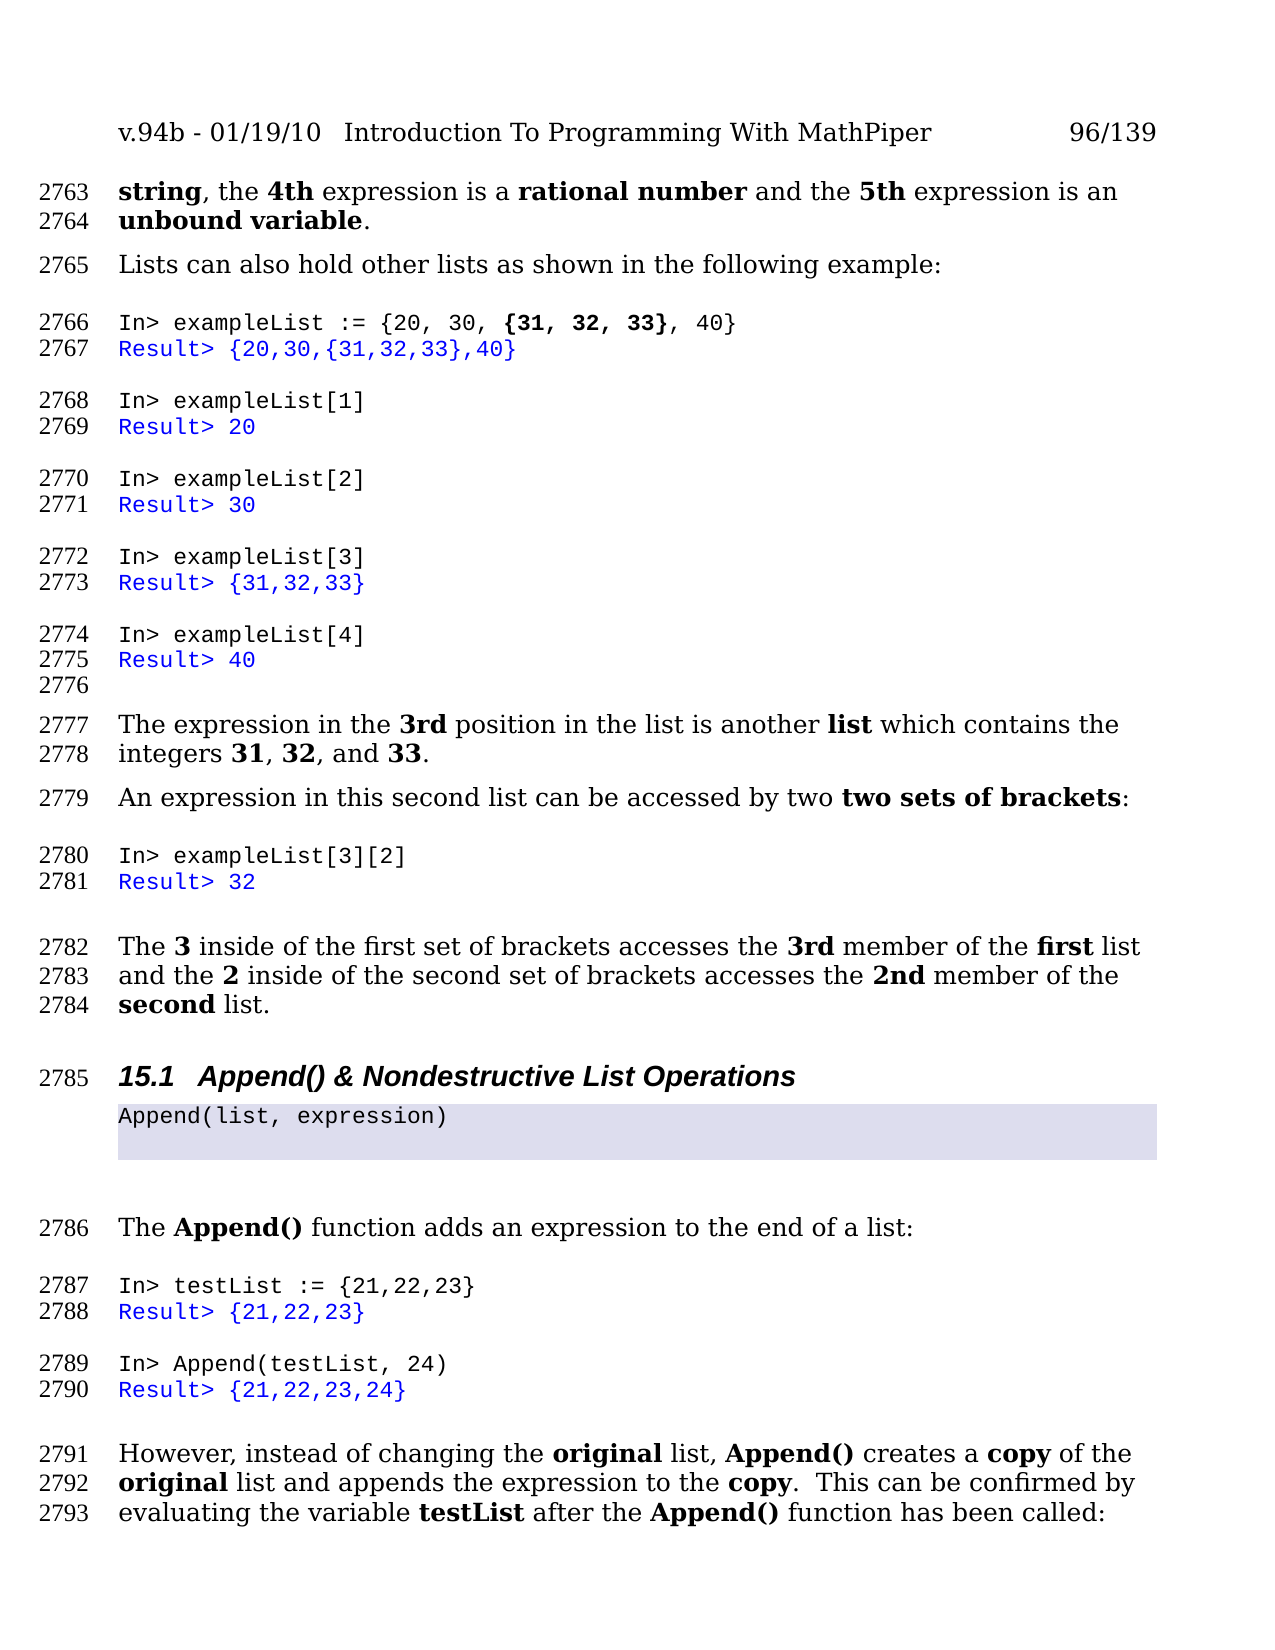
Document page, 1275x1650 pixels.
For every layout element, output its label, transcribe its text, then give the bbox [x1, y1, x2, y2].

text However, instead of changing the original list, Append() creates a copy of the original list and appends the expression to the copy. This can be confirmed by evaluating the variable testList after the Append() function has been called: [118, 1439, 1157, 1527]
text Result> 20 [118, 415, 1157, 441]
text In> exampleList[4] [118, 623, 1157, 649]
text The Append() function adds an expression to the end of a list: [118, 1213, 1157, 1242]
text In> exampleList[3][2] [118, 845, 1157, 871]
text Result> {31,32,33} [118, 571, 1157, 597]
text In> exampleList := {20, 30, {31, 32, 33}, 40} [118, 312, 1157, 338]
text In> exampleList[1] [118, 389, 1157, 415]
text The expression in the 3rd position in the list is another list which contains the integers 31, 32, and 33. [118, 710, 1157, 768]
subtitle Append() & Nondestructive List Operations [118, 1059, 1157, 1092]
text The 3 inside of the first set of brackets accesses the 3rd member of the first list and the 2 inside of the second set of brackets accesses the 2nd member of the second list. [118, 932, 1157, 1020]
text In> testList := {21,22,23} [118, 1274, 1157, 1300]
text Result> 40 [118, 649, 1157, 675]
text In> Append(testList, 24) [118, 1352, 1157, 1378]
text Result> {21,22,23} [118, 1300, 1157, 1326]
text Result> {21,22,23,24} [118, 1378, 1157, 1404]
text Lists can also hold other lists as shown in the following example: [118, 251, 1157, 280]
text Result> {20,30,{31,32,33},40} [118, 338, 1157, 363]
text In> exampleList[2] [118, 467, 1157, 493]
text string, the 4th expression is a rational number and the 5th expression is an unbound variable. [118, 177, 1157, 236]
text In> exampleList[3] [118, 545, 1157, 571]
text Result> 32 [118, 871, 1157, 897]
table_header Append(list, expression) [118, 1104, 1157, 1160]
text An expression in this second list can be accessed by two two sets of brackets: [118, 783, 1157, 813]
text Result> 30 [118, 493, 1157, 519]
